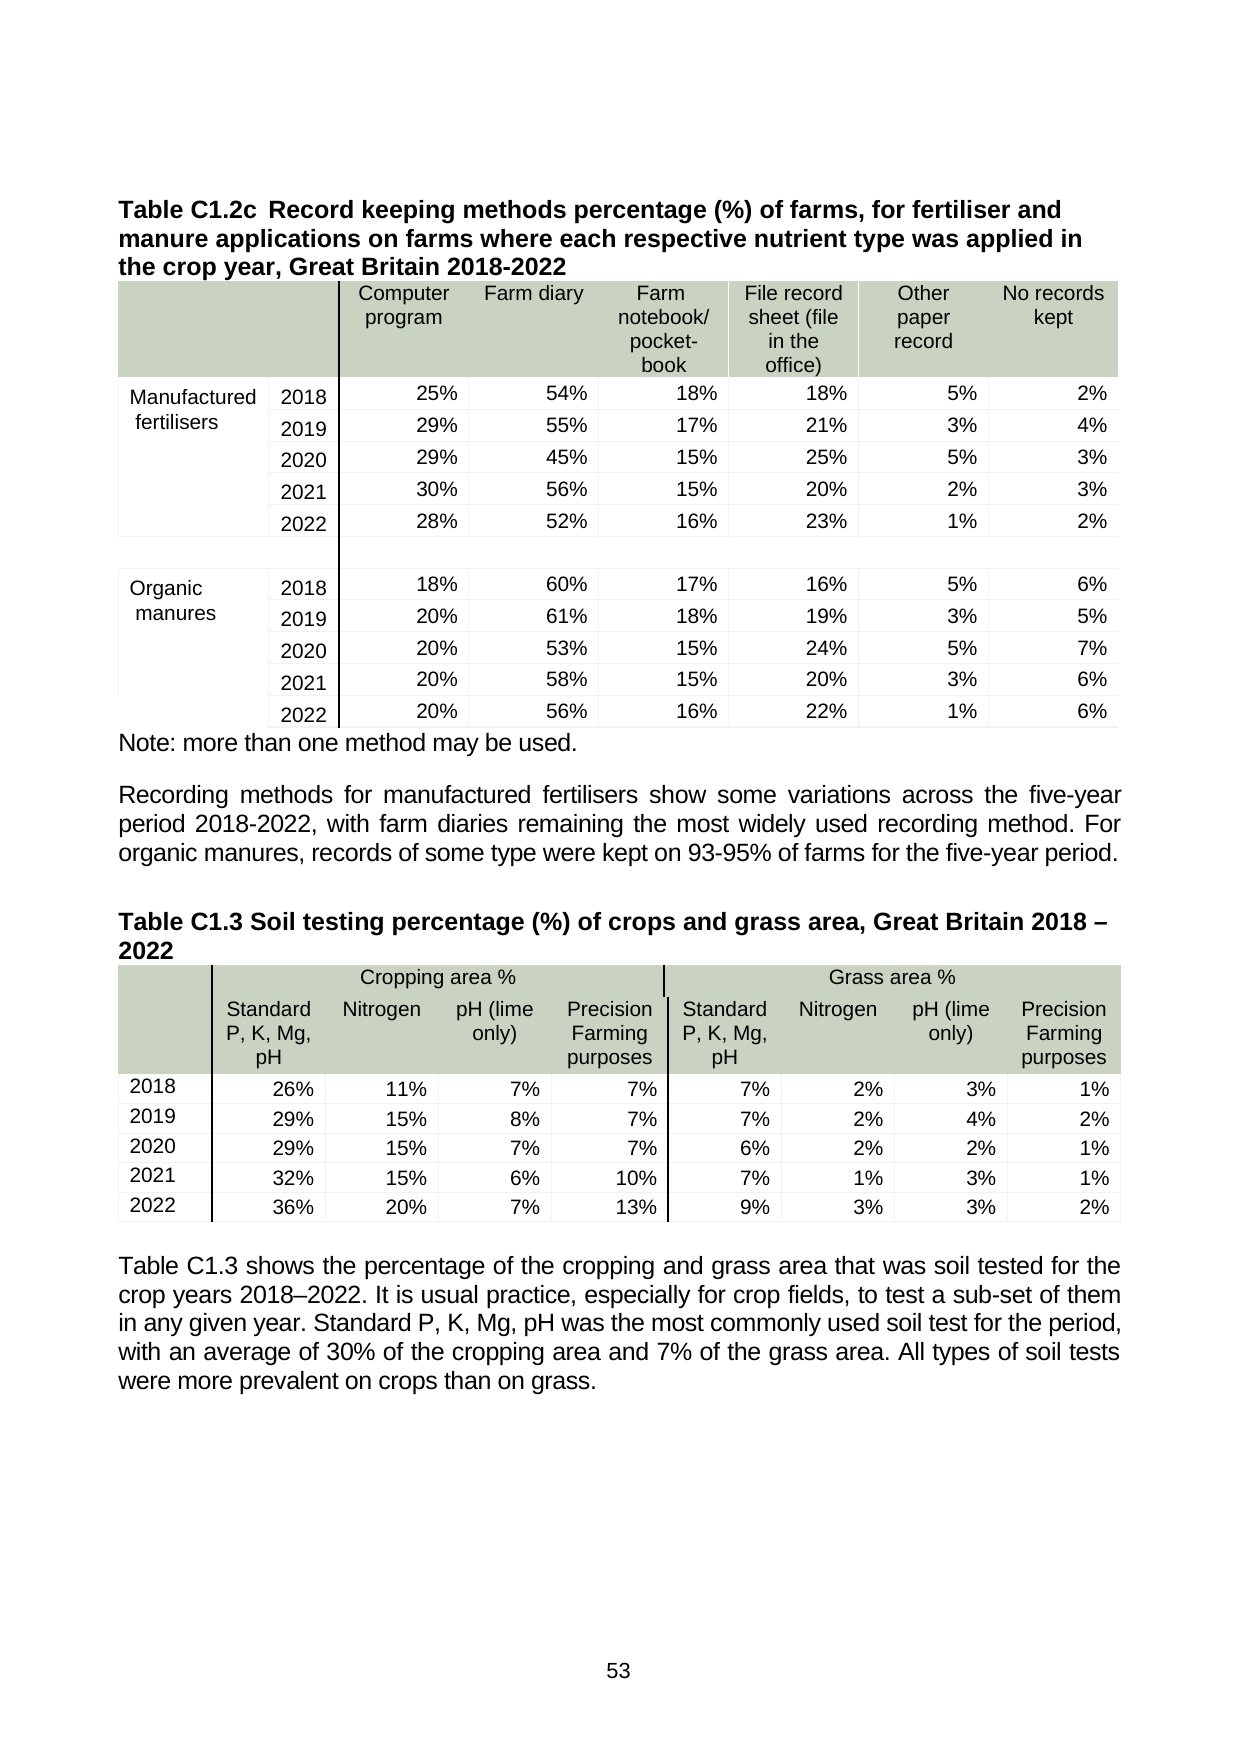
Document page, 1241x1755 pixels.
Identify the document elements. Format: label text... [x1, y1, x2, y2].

table_cell 18% [340, 569, 468, 599]
table_cell 19% [729, 600, 858, 631]
table_cell 3% [895, 1074, 1007, 1103]
table_cell 2% [1008, 1104, 1120, 1133]
table_cell 3% [859, 410, 988, 441]
table_cell 61% [469, 600, 598, 631]
table_cell 15% [599, 442, 728, 472]
table_cell 30% [340, 473, 468, 504]
table_cell 2019 [119, 1104, 211, 1133]
table_cell 7% [989, 632, 1118, 663]
table_cell Nitrogen [781, 997, 894, 1074]
table_cell [119, 664, 268, 695]
table_header File record sheet (file in the office) [729, 281, 858, 377]
table_cell pH (lime only) [438, 997, 551, 1074]
table_cell 5% [859, 442, 988, 472]
table_cell 2020 [119, 1134, 211, 1162]
table_cell 25% [729, 442, 858, 472]
table_cell [269, 537, 338, 568]
table_cell 36% [213, 1193, 325, 1221]
table_cell 2% [895, 1134, 1007, 1162]
table_cell 3% [989, 442, 1118, 472]
table_cell pH (lime only) [894, 997, 1007, 1074]
table_cell 2% [859, 473, 988, 504]
table_cell 7% [669, 1074, 781, 1103]
table_cell 7% [439, 1193, 551, 1221]
table_cell 3% [895, 1193, 1007, 1221]
table_cell Precision Farming purposes [1007, 997, 1121, 1074]
text Recording methods for manufactured fertilisers show some variations across the five-year period 2018-2022, with farm diaries remaining the most widely used recording method. For organic manures, records of some type were kept on 93-95% of farms for the five-year period. [118, 780, 1122, 867]
table_cell 54% [469, 377, 598, 409]
table_cell 20% [729, 664, 858, 695]
table_cell 15% [599, 664, 728, 695]
table_cell 20% [729, 473, 858, 504]
table_cell 32% [213, 1163, 325, 1192]
table_cell 16% [599, 696, 728, 726]
table_cell 4% [989, 410, 1118, 441]
table_cell 16% [729, 569, 858, 599]
table_cell 2018 [269, 377, 338, 409]
table_cell 18% [599, 600, 728, 631]
table_cell 1% [859, 696, 988, 726]
table_cell 3% [989, 473, 1118, 504]
table_cell 5% [859, 632, 988, 663]
table_cell 2018 [119, 1074, 211, 1103]
table_cell 6% [989, 664, 1118, 695]
table_cell 20% [326, 1193, 438, 1221]
table_cell 5% [859, 377, 988, 409]
table_cell 20% [340, 696, 468, 726]
table_cell 18% [599, 377, 728, 409]
table_cell Organic [119, 569, 268, 599]
table_cell 29% [340, 410, 468, 441]
table_cell 2% [782, 1134, 894, 1162]
table_cell 25% [340, 377, 468, 409]
table_cell fertilisers [119, 410, 268, 441]
table_cell Manufactured [119, 377, 268, 409]
table_cell 13% [552, 1193, 667, 1221]
table_cell 2020 [269, 442, 338, 472]
table_cell 1% [1008, 1134, 1120, 1162]
table_header Grass area % [665, 965, 1121, 997]
table_cell 6% [989, 696, 1118, 726]
table_cell [118, 537, 268, 568]
table_cell 53% [469, 632, 598, 663]
table_cell 7% [552, 1134, 667, 1162]
table_cell 28% [340, 505, 468, 536]
table_cell 7% [439, 1074, 551, 1103]
table_cell 2021 [269, 664, 338, 695]
text Table C1.3 shows the percentage of the cropping and grass area that was soil tested for the crop years 2018–2022. It is usual practice, especially for crop fields, to test a sub-set of them in any given year. Standard P, K, Mg, pH was the most commonly used soil test for the period, with an average of 30% of the cropping area and 7% of the grass area. All types of soil tests were more prevalent on crops than on grass. [118, 1251, 1122, 1395]
table_cell [118, 997, 211, 1074]
table_cell 2020 [269, 632, 338, 663]
table_cell 1% [859, 505, 988, 536]
table_cell [119, 473, 268, 504]
table_cell 60% [469, 569, 598, 599]
table_header [268, 281, 338, 377]
table_cell 56% [469, 473, 598, 504]
table_cell 11% [326, 1074, 438, 1103]
table_cell 15% [599, 473, 728, 504]
table_cell 5% [989, 600, 1118, 631]
table_cell 2019 [269, 410, 338, 441]
table_cell [729, 537, 858, 568]
table_cell 58% [469, 664, 598, 695]
table_cell 1% [1008, 1074, 1120, 1103]
table_cell 2022 [269, 696, 338, 726]
table_cell 3% [782, 1193, 894, 1221]
table_cell manures [119, 600, 268, 631]
table_cell 7% [552, 1074, 667, 1103]
table_cell 20% [340, 632, 468, 663]
table_header Other paper record [859, 281, 988, 377]
table_cell 55% [469, 410, 598, 441]
table_cell 2019 [269, 600, 338, 631]
table_cell 7% [439, 1134, 551, 1162]
table_cell 22% [729, 696, 858, 726]
table_cell 6% [989, 569, 1118, 599]
table_cell Precision Farming purposes [551, 997, 667, 1074]
table_cell 20% [340, 600, 468, 631]
text Note: more than one method may be used. [118, 727, 1122, 756]
table_cell 4% [895, 1104, 1007, 1133]
table_cell 3% [859, 664, 988, 695]
table_cell [989, 537, 1118, 568]
table_cell [599, 537, 728, 568]
table_cell 17% [599, 569, 728, 599]
table_cell 15% [326, 1104, 438, 1133]
table_cell 3% [895, 1163, 1007, 1192]
table_cell 6% [669, 1134, 781, 1162]
table_cell [119, 632, 268, 663]
table_cell 2022 [269, 505, 338, 536]
table_cell 6% [439, 1163, 551, 1192]
table_cell 17% [599, 410, 728, 441]
table_cell Standard P, K, Mg, pH [213, 997, 325, 1074]
table_cell 9% [669, 1193, 781, 1221]
table_cell 2% [782, 1074, 894, 1103]
table_cell 2021 [269, 473, 338, 504]
table_cell 2022 [119, 1193, 211, 1221]
table_cell 2% [989, 377, 1118, 409]
table_cell 15% [326, 1134, 438, 1162]
table_cell 5% [859, 569, 988, 599]
table_cell [469, 537, 598, 568]
table_cell 52% [469, 505, 598, 536]
table_cell 56% [469, 696, 598, 726]
table_cell 29% [213, 1104, 325, 1133]
table_cell [340, 537, 468, 568]
table_cell 45% [469, 442, 598, 472]
table_cell 2021 [119, 1163, 211, 1192]
table_cell 26% [213, 1074, 325, 1103]
table_cell 2% [1008, 1193, 1120, 1221]
table_header Computer program [340, 281, 469, 377]
table_cell 7% [669, 1104, 781, 1133]
table_cell 21% [729, 410, 858, 441]
table_cell Standard P, K, Mg, pH [669, 997, 781, 1074]
subtitle Table C1.2c Record keeping methods percentage (%) of farms, for fertiliser and manure applications on farms where each respective nutrient type was applied in the crop year, Great Britain 2018-2022 [118, 195, 1122, 281]
table_cell 2% [989, 505, 1118, 536]
table_cell 23% [729, 505, 858, 536]
table_cell 7% [669, 1163, 781, 1192]
subtitle Table C1.3 Soil testing percentage (%) of crops and grass area, Great Britain 2018 – 2022 [118, 907, 1122, 965]
table_cell 1% [782, 1163, 894, 1192]
table_header No records kept [988, 281, 1118, 377]
table_cell 18% [729, 377, 858, 409]
table_cell 7% [552, 1104, 667, 1133]
table_cell 15% [599, 632, 728, 663]
table_cell 16% [599, 505, 728, 536]
table_cell [119, 442, 268, 472]
table_cell 3% [859, 600, 988, 631]
table_header Farm notebook/ pocket-book [599, 281, 728, 377]
table_header [118, 965, 211, 997]
table_cell 15% [326, 1163, 438, 1192]
table_cell 10% [552, 1163, 667, 1192]
table_cell 29% [340, 442, 468, 472]
table_cell 24% [729, 632, 858, 663]
table_header Cropping area % [213, 965, 663, 997]
table_cell 1% [1008, 1163, 1120, 1192]
table_header [118, 281, 268, 377]
table_cell [119, 505, 268, 536]
table_cell 2% [782, 1104, 894, 1133]
table_cell 2018 [269, 569, 338, 599]
table_cell Nitrogen [325, 997, 438, 1074]
table_cell 29% [213, 1134, 325, 1162]
table_cell [118, 696, 268, 726]
table_cell 8% [439, 1104, 551, 1133]
table_cell [859, 537, 988, 568]
table_cell 20% [340, 664, 468, 695]
table_header Farm diary [469, 281, 599, 377]
